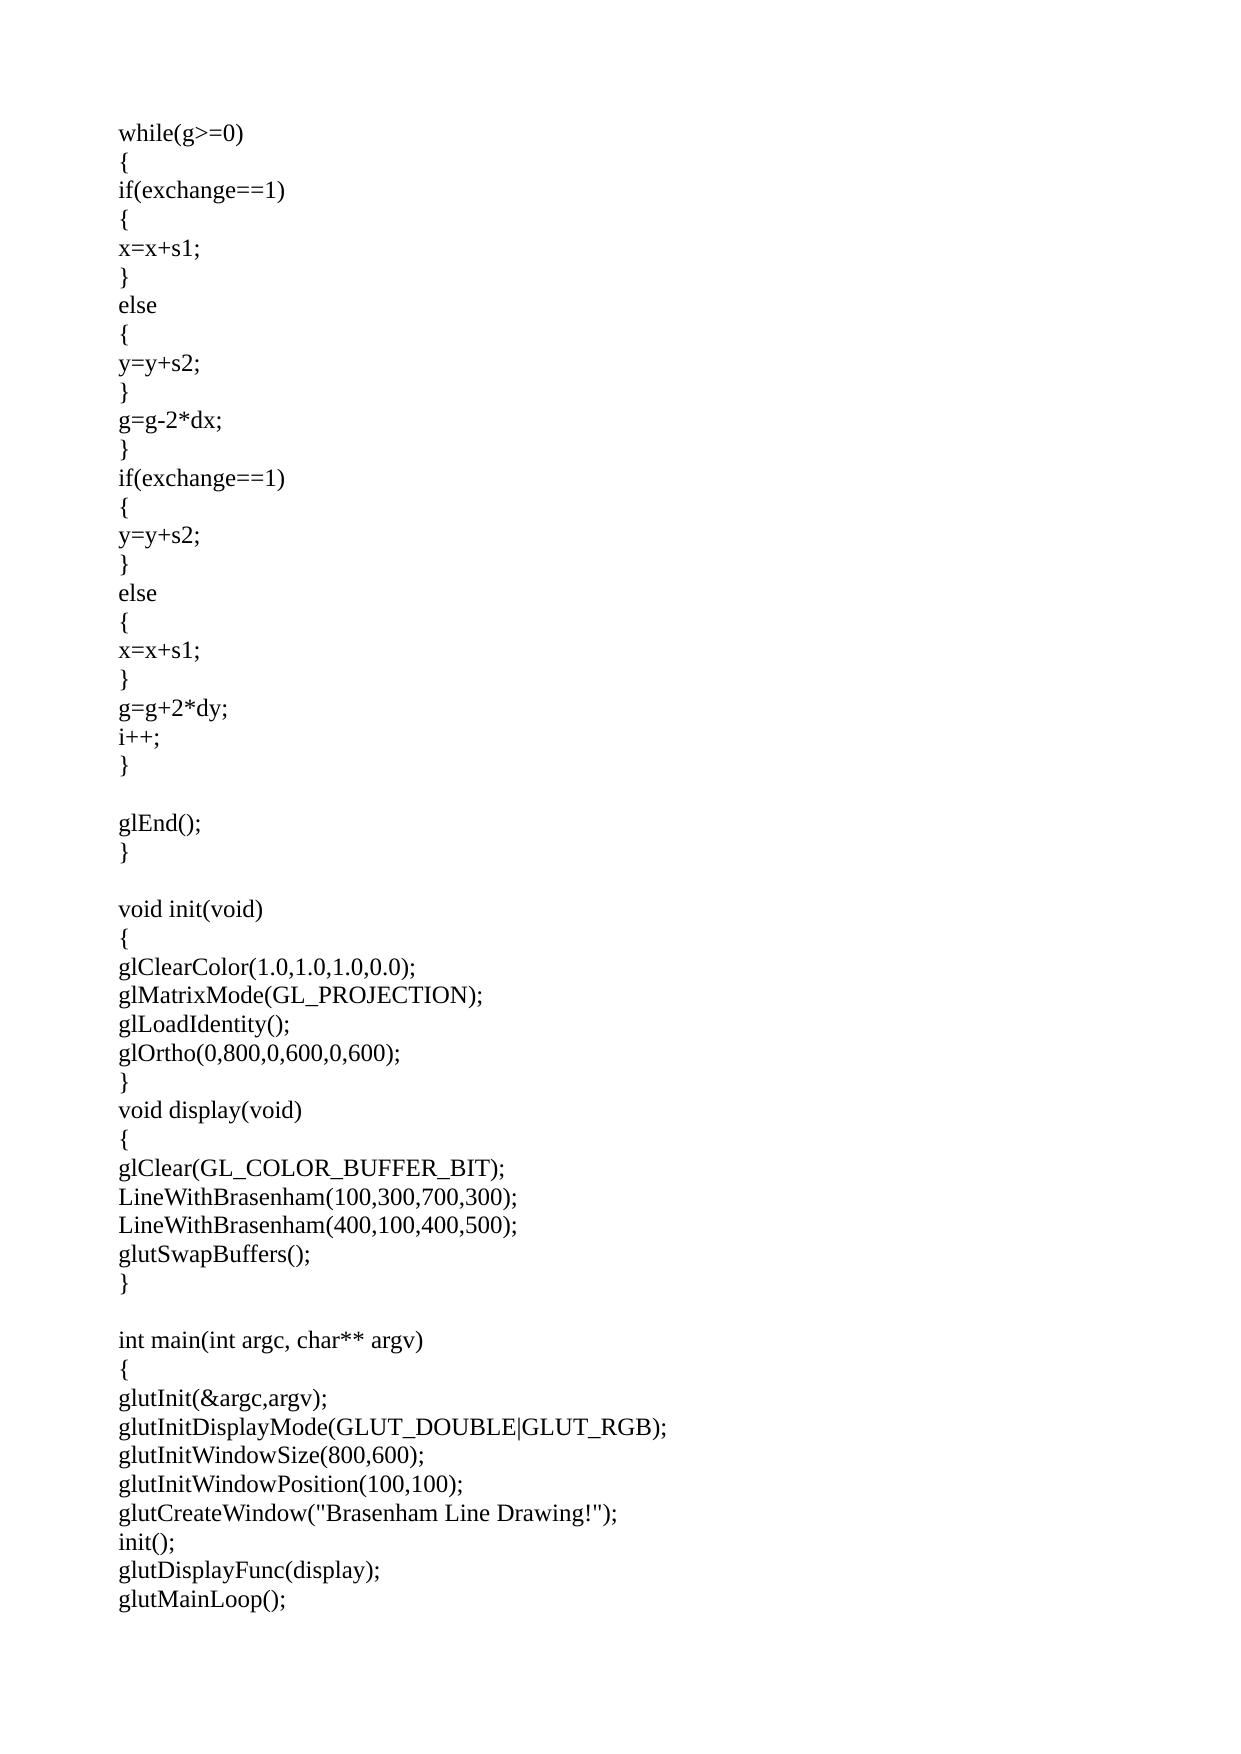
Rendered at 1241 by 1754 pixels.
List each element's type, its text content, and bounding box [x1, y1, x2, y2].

text glutInitDisplayMode(GLUT_DOUBLE|GLUT_RGB); [118, 1412, 1122, 1441]
text glutInit(&argc,argv); [118, 1383, 1122, 1412]
text y=y+s2; [118, 521, 1122, 549]
text glLoadIdentity(); [118, 1009, 1122, 1038]
text g=g-2*dx; [118, 406, 1122, 434]
text glOrtho(0,800,0,600,0,600); [118, 1038, 1122, 1067]
text x=x+s1; [118, 233, 1122, 262]
text i++; [118, 722, 1122, 751]
text glMatrixMode(GL_PROJECTION); [118, 981, 1122, 1009]
text g=g+2*dy; [118, 693, 1122, 722]
text LineWithBrasenham(100,300,700,300); [118, 1182, 1122, 1211]
text glClear(GL_COLOR_BUFFER_BIT); [118, 1153, 1122, 1182]
text void init(void) [118, 894, 1122, 923]
text } [118, 377, 1122, 406]
text } [118, 1268, 1122, 1297]
text if(exchange==1) [118, 176, 1122, 204]
text glutInitWindowSize(800,600); [118, 1441, 1122, 1469]
text { [118, 147, 1122, 176]
text { [118, 1124, 1122, 1153]
text glutDisplayFunc(display); [118, 1556, 1122, 1584]
text } [118, 664, 1122, 693]
text glutInitWindowPosition(100,100); [118, 1469, 1122, 1498]
text { [118, 492, 1122, 521]
text { [118, 607, 1122, 636]
text int main(int argc, char** argv) [118, 1326, 1122, 1354]
text else [118, 578, 1122, 607]
text glutSwapBuffers(); [118, 1239, 1122, 1268]
text LineWithBrasenham(400,100,400,500); [118, 1211, 1122, 1239]
text } [118, 1067, 1122, 1096]
text } [118, 751, 1122, 779]
text { [118, 319, 1122, 348]
text } [118, 262, 1122, 291]
text { [118, 204, 1122, 233]
text } [118, 434, 1122, 463]
text glutCreateWindow("Brasenham Line Drawing!"); [118, 1498, 1122, 1527]
text } [118, 549, 1122, 578]
text glEnd(); [118, 808, 1122, 837]
text x=x+s1; [118, 636, 1122, 664]
text y=y+s2; [118, 348, 1122, 377]
text } [118, 837, 1122, 866]
text glutMainLoop(); [118, 1584, 1122, 1613]
text void display(void) [118, 1096, 1122, 1124]
text else [118, 291, 1122, 319]
text if(exchange==1) [118, 463, 1122, 492]
text while(g>=0) [118, 118, 1122, 147]
text init(); [118, 1527, 1122, 1556]
text { [118, 1354, 1122, 1383]
text { [118, 923, 1122, 952]
text glClearColor(1.0,1.0,1.0,0.0); [118, 952, 1122, 981]
